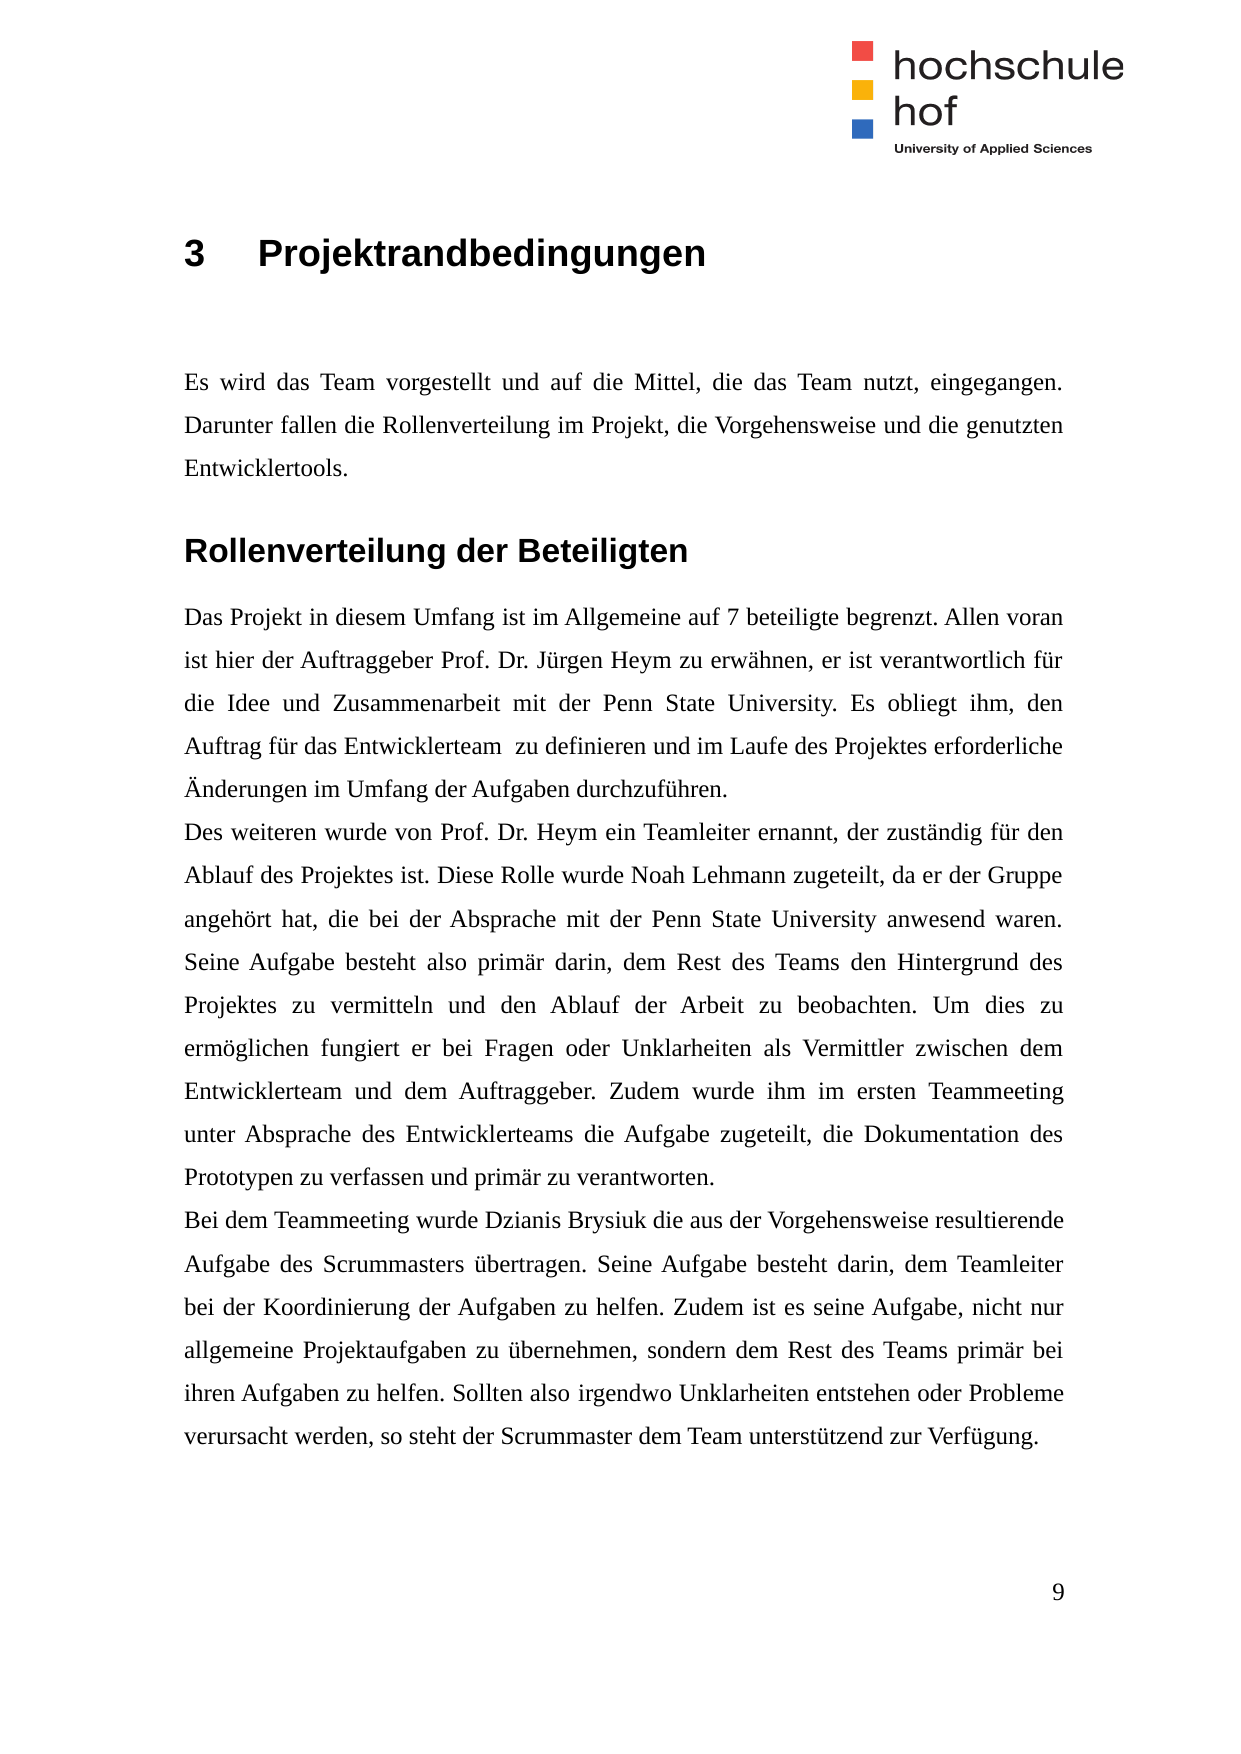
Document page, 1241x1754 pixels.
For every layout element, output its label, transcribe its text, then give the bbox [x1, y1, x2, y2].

picture [852, 41, 1124, 155]
text Des weiteren wurde von Prof. Dr. Heym ein Teamleiter ernannt, der zuständig für den Ablauf des Projektes ist. Diese Rolle wurde Noah Lehmann zugeteilt, da er der Gruppe angehört hat, die bei der Absprache mit der Penn State University anwesend waren. Seine Aufgabe besteht also primär darin, dem Rest des Teams den Hintergrund des Projektes zu vermitteln und den Ablauf der Arbeit zu beobachten. Um dies zu ermöglichen fungiert er bei Fragen oder Unklarheiten als Vermittler zwischen dem Entwicklerteam und dem Auftraggeber. Zudem wurde ihm im ersten Teammeeting unter Absprache des Entwicklerteams die Aufgabe zugeteilt, die Dokumentation des Prototypen zu verfassen und primär zu verantworten. [184, 817, 1064, 1191]
text Es wird das Team vorgestellt und auf die Mittel, die das Team nutzt, eingegangen. Darunter fallen die Rollenverteilung im Projekt, die Vorgehensweise und die genutzten Entwicklertools. [184, 367, 1064, 482]
text Das Projekt in diesem Umfang ist im Allgemeine auf 7 beteiligte begrenzt. Allen voran ist hier der Auftraggeber Prof. Dr. Jürgen Heym zu erwähnen, er ist verantwortlich für die Idee und Zusammenarbeit mit der Penn State University. Es obliegt ihm, den Auftrag für das Entwicklerteam zu definieren und im Laufe des Projektes erforderliche Änderungen im Umfang der Aufgaben durchzuführen. [184, 602, 1064, 803]
subtitle Projektrandbedingungen [184, 231, 1064, 274]
text Bei dem Teammeeting wurde Dzianis Brysiuk die aus der Vorgehensweise resultierende Aufgabe des Scrummasters übertragen. Seine Aufgabe besteht darin, dem Teamleiter bei der Koordinierung der Aufgaben zu helfen. Zudem ist es seine Aufgabe, nicht nur allgemeine Projektaufgaben zu übernehmen, sondern dem Rest des Teams primär bei ihren Aufgaben zu helfen. Sollten also irgendwo Unklarheiten entstehen oder Probleme verursacht werden, so steht der Scrummaster dem Team unterstützend zur Verfügung. [184, 1206, 1064, 1450]
subtitle Rollenverteilung der Beteiligten [184, 531, 1064, 570]
